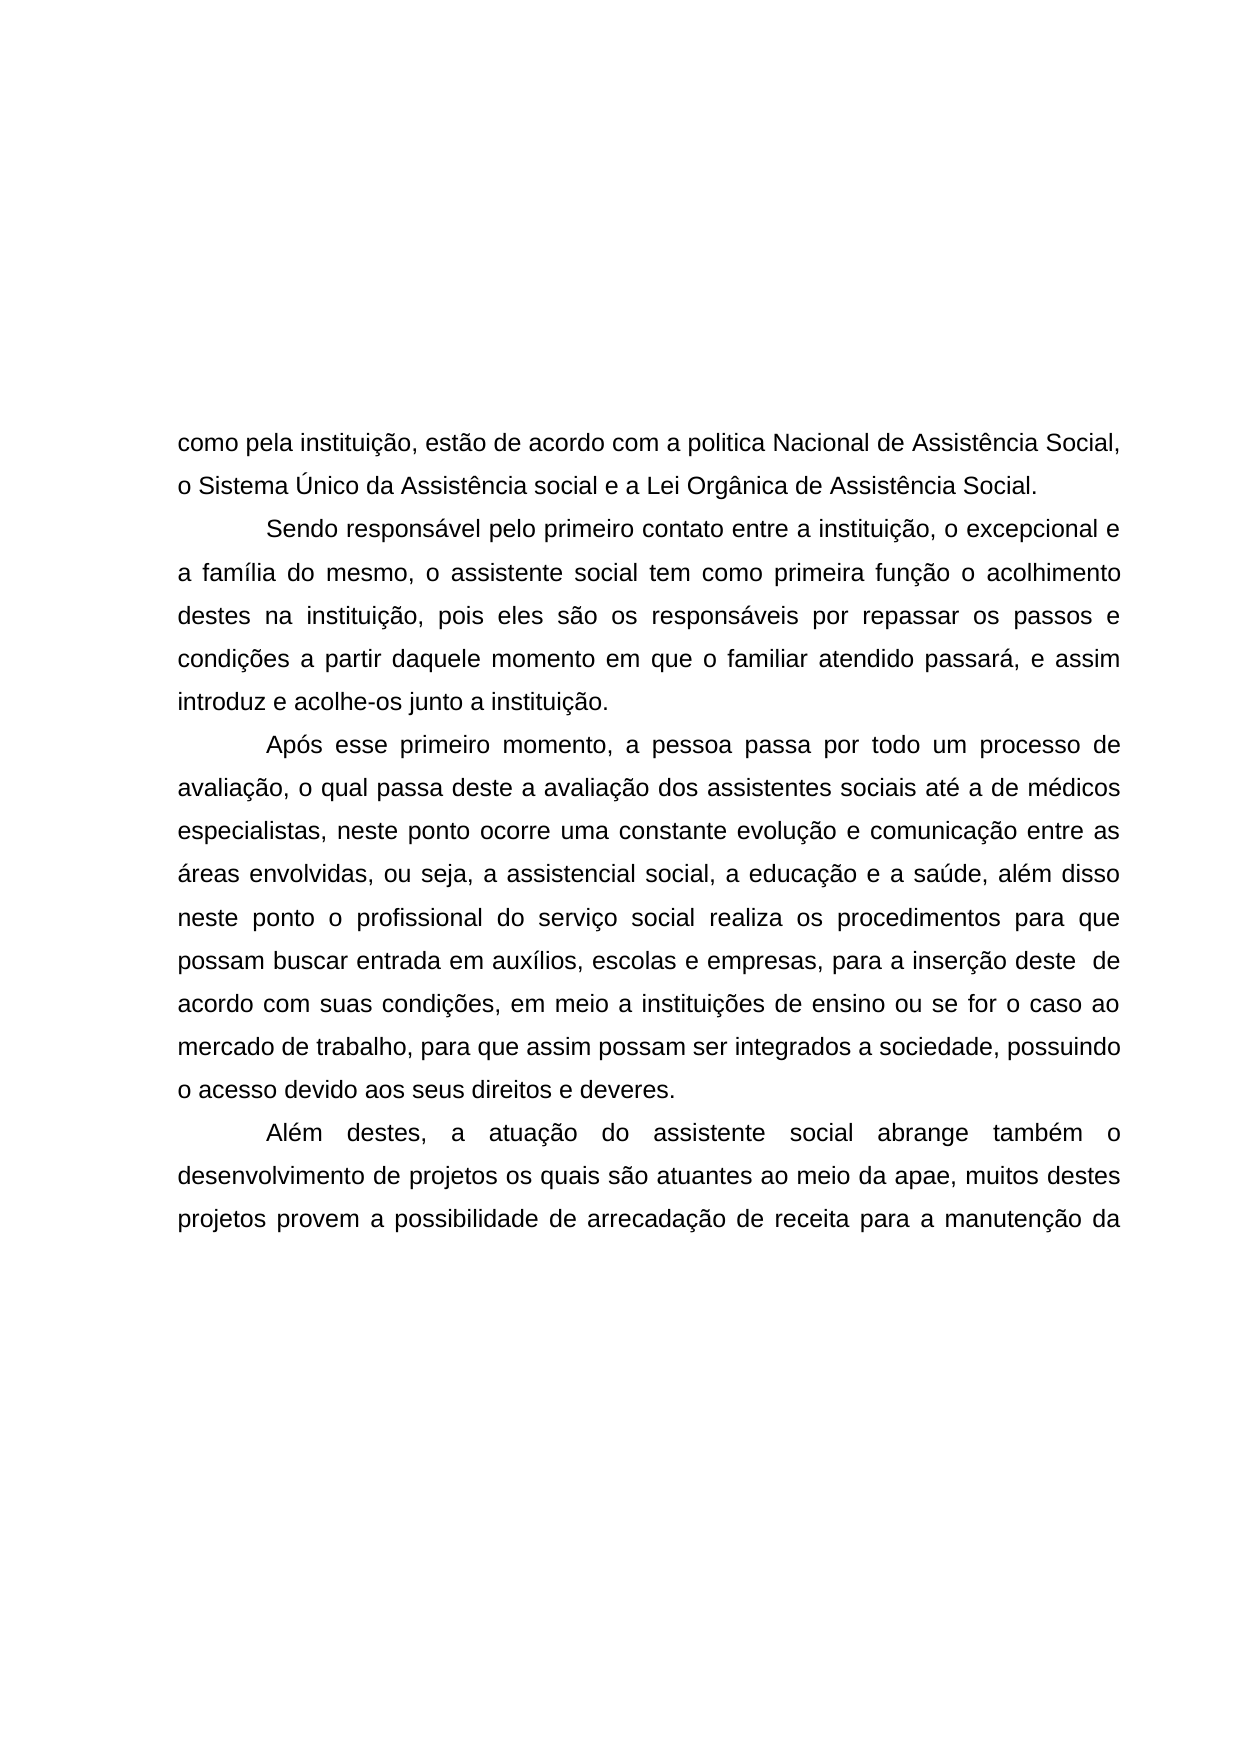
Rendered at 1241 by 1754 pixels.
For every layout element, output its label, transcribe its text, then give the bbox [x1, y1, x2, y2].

text Após esse primeiro momento, a pessoa passa por todo um processo de avaliação, o qual passa deste a avaliação dos assistentes sociais até a de médicos especialistas, neste ponto ocorre uma constante evolução e comunicação entre as áreas envolvidas, ou seja, a assistencial social, a educação e a saúde, além disso neste ponto o profissional do serviço social realiza os procedimentos para que possam buscar entrada em auxílios, escolas e empresas, para a inserção deste de acordo com suas condições, em meio a instituições de ensino ou se for o caso ao mercado de trabalho, para que assim possam ser integrados a sociedade, possuindo o acesso devido aos seus direitos e deveres. [177, 730, 1122, 1104]
text Sendo responsável pelo primeiro contato entre a instituição, o excepcional e a família do mesmo, o assistente social tem como primeira função o acolhimento destes na instituição, pois eles são os responsáveis por repassar os passos e condições a partir daquele momento em que o familiar atendido passará, e assim introduz e acolhe-os junto a instituição. [177, 514, 1122, 716]
text Além destes, a atuação do assistente social abrange também o desenvolvimento de projetos os quais são atuantes ao meio da apae, muitos destes projetos provem a possibilidade de arrecadação de receita para a manutenção da [177, 1118, 1122, 1233]
text como pela instituição, estão de acordo com a politica Nacional de Assistência Social, o Sistema Único da Assistência social e a Lei Orgânica de Assistência Social. [177, 428, 1122, 500]
